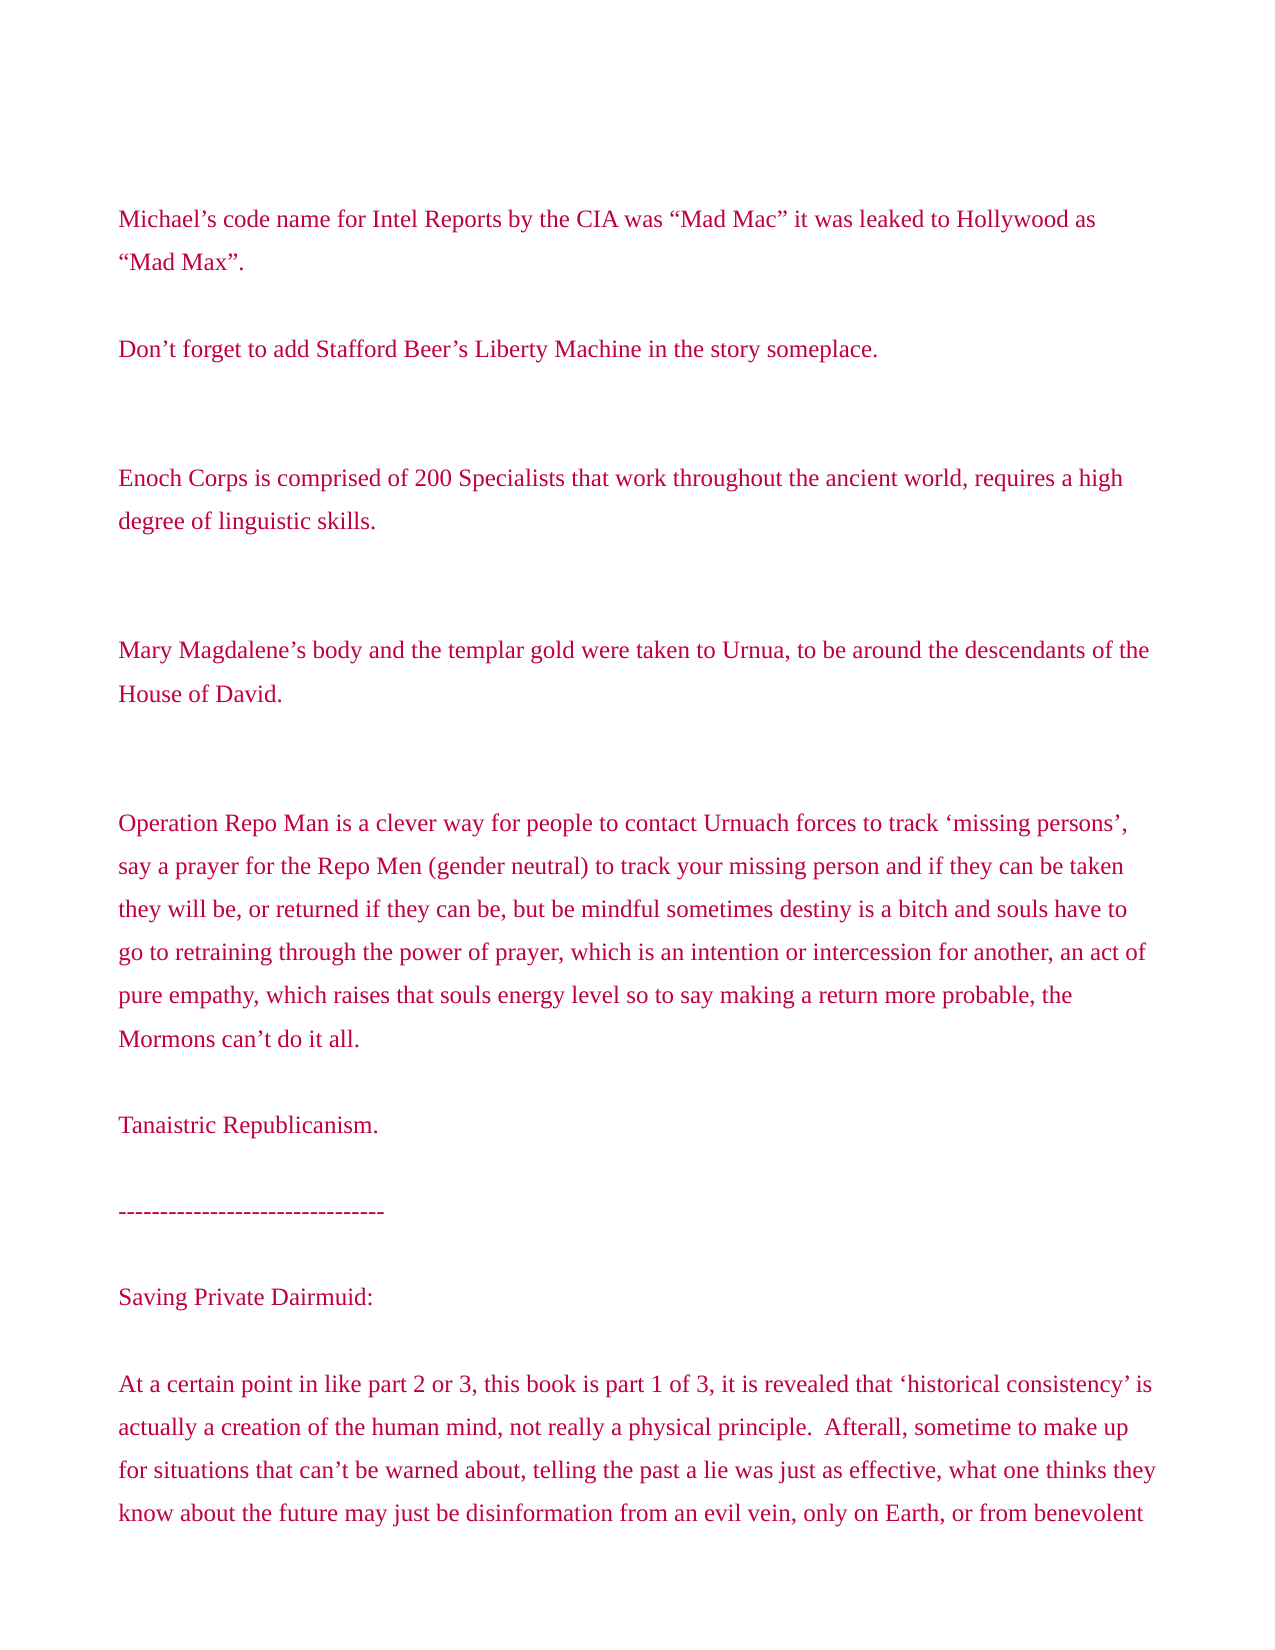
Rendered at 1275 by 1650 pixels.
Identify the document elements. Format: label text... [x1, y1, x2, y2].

text At a certain point in like part 2 or 3, this book is part 1 of 3, it is revealed that ‘historical consistency’ is actually a creation of the human mind, not really a physical principle. Afterall, sometime to make up for situations that can’t be warned about, telling the past a lie was just as effective, what one thinks they know about the future may just be disinformation from an evil vein, only on Earth, or from benevolent [118, 1369, 1157, 1527]
text Tanaistric Republicanism. [118, 1110, 1157, 1139]
text -------------------------------- [118, 1196, 1157, 1225]
text Mary Magdalene’s body and the templar gold were taken to Urnua, to be around the descendants of the House of David. [118, 636, 1157, 707]
text Michael’s code name for Intel Reports by the CIA was “Mad Mac” it was leaked to Hollywood as “Mad Max”. [118, 204, 1157, 276]
text Don’t forget to add Stafford Beer’s Liberty Machine in the story someplace. [118, 334, 1157, 362]
text Saving Private Dairmuid: [118, 1282, 1157, 1311]
text Enoch Corps is comprised of 200 Specialists that work throughout the ancient world, requires a high degree of linguistic skills. [118, 463, 1157, 535]
text Operation Repo Man is a clever way for people to contact Urnuach forces to track ‘missing persons’, say a prayer for the Repo Men (gender neutral) to track your missing person and if they can be taken they will be, or returned if they can be, but be mindful sometimes destiny is a bitch and souls have to go to retraining through the power of prayer, which is an intention or intercession for another, an act of pure empathy, which raises that souls energy level so to say making a return more probable, the Mormons can’t do it all. [118, 808, 1157, 1052]
